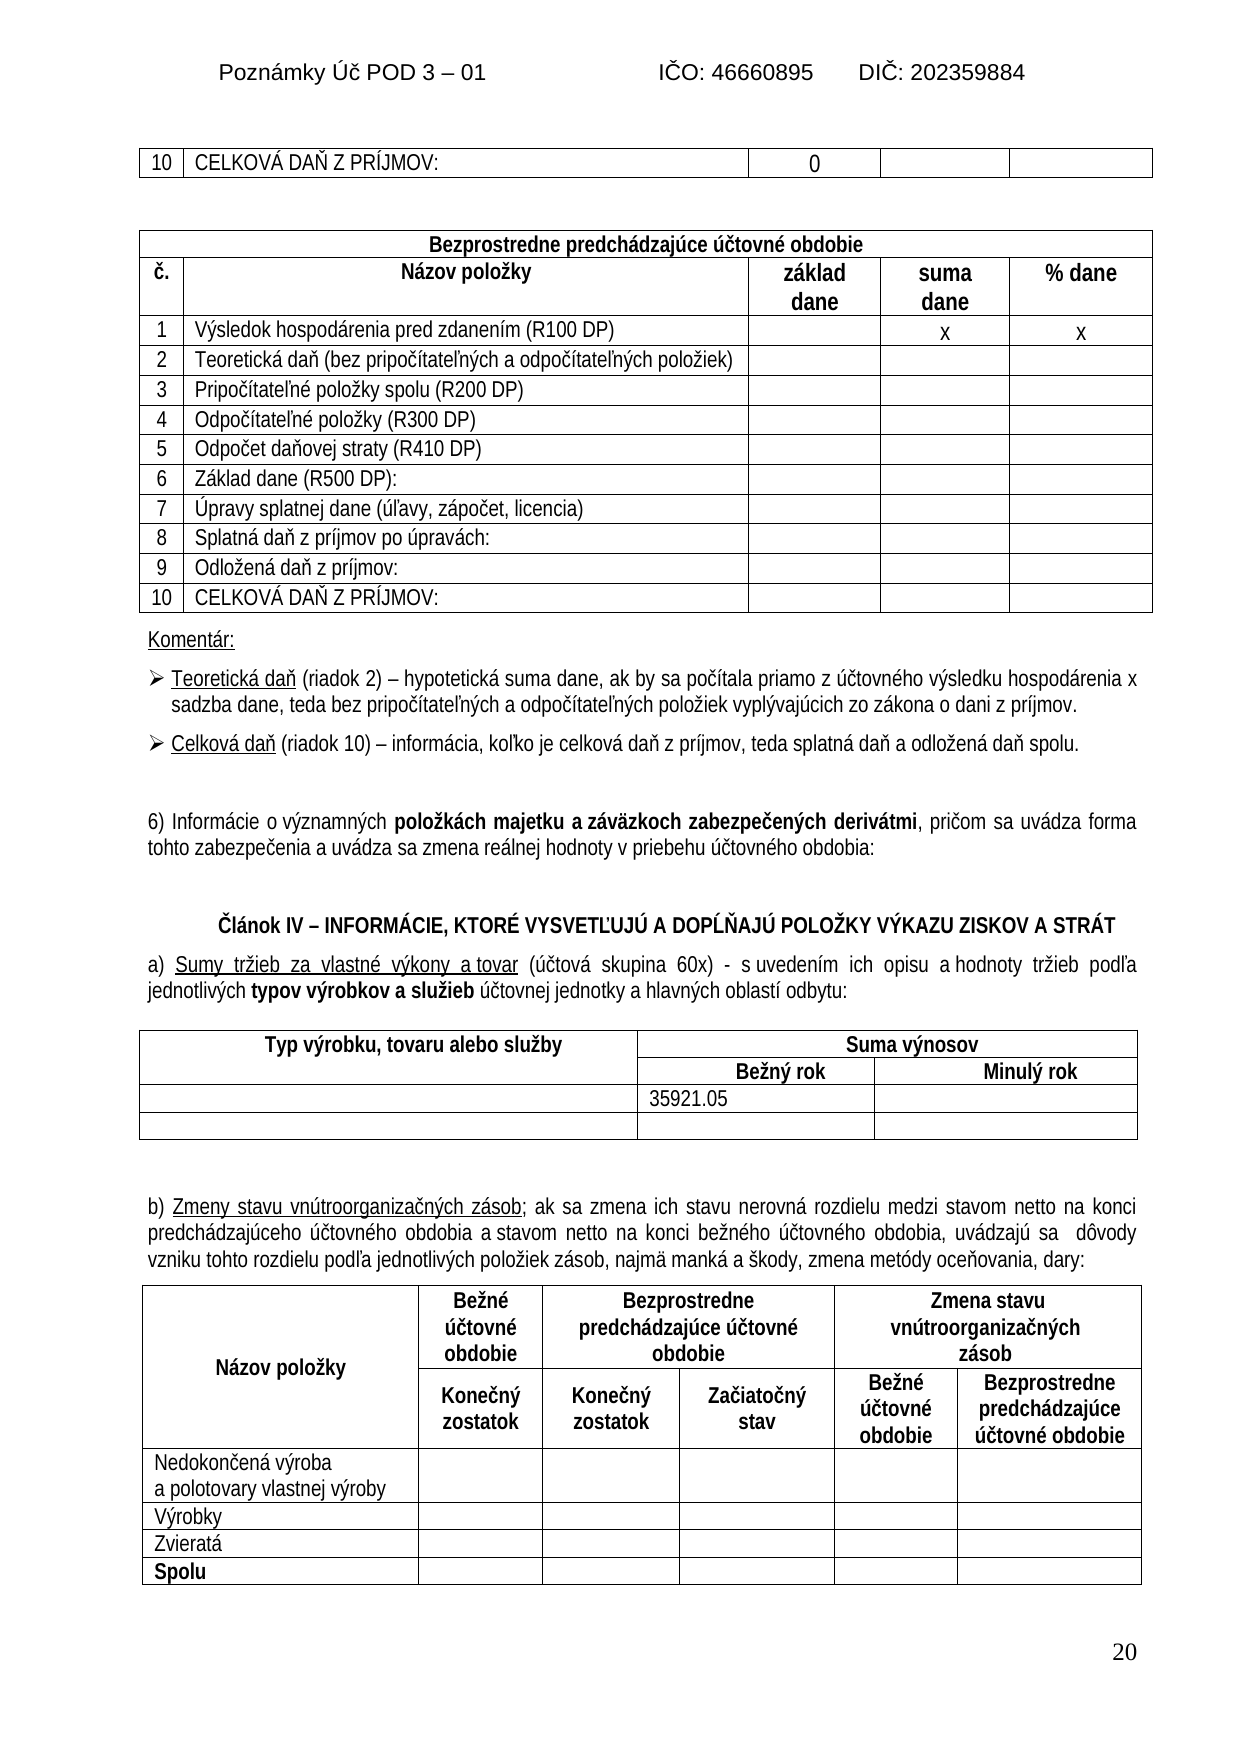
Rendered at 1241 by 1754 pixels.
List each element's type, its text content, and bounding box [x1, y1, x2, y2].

table_cell [543, 1530, 679, 1557]
table_cell 10 [140, 584, 183, 612]
table_cell [749, 316, 880, 345]
table_cell 7 [140, 495, 183, 523]
table_header Suma výnosov [638, 1031, 1137, 1057]
table_cell [881, 376, 1009, 404]
table_cell 2 [140, 346, 183, 375]
table_cell 10 [140, 149, 183, 177]
table_cell 5 [140, 435, 183, 464]
table_cell [881, 406, 1009, 434]
table_cell [1010, 406, 1152, 434]
table_cell [881, 524, 1009, 553]
list Celková daň (riadok 10) – informácia, koľko je celková daň z príjmov, teda splatná daň a odložená daň spolu. [148, 730, 1137, 756]
table_cell [543, 1558, 679, 1584]
table_cell [875, 1085, 1137, 1112]
table_cell Konečný zostatok [419, 1369, 542, 1448]
table_cell Odložená daň z príjmov: [184, 554, 748, 583]
table_cell [1010, 554, 1152, 583]
table_cell 35921,05 [638, 1085, 874, 1112]
table_cell [958, 1558, 1141, 1584]
table_cell CELKOVÁ DAŇ Z PRÍJMOV: [184, 584, 748, 612]
table_header Typ výrobku, tovaru alebo služby [140, 1031, 637, 1084]
table_cell [958, 1503, 1141, 1529]
table_cell [1010, 376, 1152, 404]
table_cell [749, 346, 880, 375]
table_cell [1010, 465, 1152, 493]
table_cell Úpravy splatnej dane (úľavy, zápočet, licencia) [184, 495, 748, 523]
table_cell Bežný rok [638, 1058, 874, 1084]
table_cell Odpočet daňovej straty (R410 DP) [184, 435, 748, 464]
table_cell Bezprostredne predchádzajúce účtovné obdobie [958, 1369, 1141, 1448]
table_cell [881, 435, 1009, 464]
table_cell suma dane [881, 258, 1009, 315]
table_cell [958, 1530, 1141, 1557]
table_cell Pripočítateľné položky spolu (R200 DP) [184, 376, 748, 404]
table_cell [543, 1449, 679, 1502]
table_cell [1010, 149, 1152, 177]
table_cell [835, 1558, 957, 1584]
table_cell [1010, 524, 1152, 553]
table_cell [881, 346, 1009, 375]
table_cell [835, 1530, 957, 1557]
table_cell CELKOVÁ DAŇ Z PRÍJMOV: [184, 149, 748, 177]
table_cell [749, 465, 880, 493]
table_cell [881, 584, 1009, 612]
table_cell [680, 1449, 834, 1502]
table_cell Základ dane (R500 DP): [184, 465, 748, 493]
table_cell % dane [1010, 258, 1152, 315]
list Teoretická daň (riadok 2) – hypotetická suma dane, ak by sa počítala priamo z účtovného výsledku hospodárenia x sadzba dane, teda bez pripočítateľných a odpočítateľných položiek vyplývajúcich zo zákona o dani z príjmov. [148, 665, 1137, 717]
table_cell [958, 1449, 1141, 1502]
table_cell [875, 1113, 1137, 1139]
table_header Bezprostredne predchádzajúce účtovné obdobie [543, 1286, 834, 1368]
table_cell [140, 1085, 637, 1112]
table_cell [680, 1558, 834, 1584]
table_cell [835, 1503, 957, 1529]
table_cell [749, 554, 880, 583]
table_cell [680, 1503, 834, 1529]
table_cell Teoretická daň (bez pripočítateľných a odpočítateľných položiek) [184, 346, 748, 375]
table_cell č. [140, 258, 183, 315]
table_cell [419, 1558, 542, 1584]
table_cell Bežné účtovné obdobie [835, 1369, 957, 1448]
table_cell [749, 584, 880, 612]
table_cell [638, 1113, 874, 1139]
table_cell [680, 1530, 834, 1557]
text a) Sumy tržieb za vlastné výkony a tovar (účtová skupina 60x) - s uvedením ich opisu a hodnoty tržieb podľa jednotlivých typov výrobkov a služieb účtovnej jednotky a hlavných oblastí odbytu: [148, 951, 1137, 1003]
table_cell x [1010, 316, 1152, 345]
table_cell [881, 149, 1009, 177]
table_header Názov položky [143, 1286, 418, 1448]
table_cell 9 [140, 554, 183, 583]
table_cell [140, 1113, 637, 1139]
table_cell Názov položky [184, 258, 748, 315]
table_cell x [881, 316, 1009, 345]
table_cell [881, 495, 1009, 523]
table_cell [1010, 346, 1152, 375]
text 6) Informácie o významných položkách majetku a záväzkoch zabezpečených derivátmi, pričom sa uvádza forma tohto zabezpečenia a uvádza sa zmena reálnej hodnoty v priebehu účtovného obdobia: [148, 808, 1137, 860]
table_header Zmena stavu vnútroorganizačných zásob [835, 1286, 1141, 1368]
table_cell [881, 554, 1009, 583]
table_cell [749, 376, 880, 404]
table_cell Zvieratá [143, 1530, 418, 1557]
table_cell [1010, 584, 1152, 612]
table_cell 8 [140, 524, 183, 553]
table_cell 0 [749, 149, 880, 177]
text b) Zmeny stavu vnútroorganizačných zásob; ak sa zmena ich stavu nerovná rozdielu medzi stavom netto na konci predchádzajúceho účtovného obdobia a stavom netto na konci bežného účtovného obdobia, uvádzajú sa dôvody vzniku tohto rozdielu podľa jednotlivých položiek zásob, najmä manká a škody, zmena metódy oceňovania, dary: [148, 1193, 1137, 1272]
table_cell [749, 406, 880, 434]
table_cell [881, 465, 1009, 493]
table_cell 4 [140, 406, 183, 434]
table_cell [543, 1503, 679, 1529]
text Komentár: [148, 626, 1186, 652]
table_cell Splatná daň z príjmov po úpravách: [184, 524, 748, 553]
table_cell [419, 1503, 542, 1529]
table_cell [835, 1449, 957, 1502]
table_cell [419, 1530, 542, 1557]
table_cell [749, 435, 880, 464]
table_cell 6 [140, 465, 183, 493]
table_cell Nedokončená výroba a polotovary vlastnej výroby [143, 1449, 418, 1502]
table_cell Odpočítateľné položky (R300 DP) [184, 406, 748, 434]
table_cell Konečný zostatok [543, 1369, 679, 1448]
table_cell [1010, 495, 1152, 523]
table_cell Spolu [143, 1558, 418, 1584]
table_header Bežné účtovné obdobie [419, 1286, 542, 1368]
table_cell Výrobky [143, 1503, 418, 1529]
table_cell Začiatočný stav [680, 1369, 834, 1448]
table_cell základ dane [749, 258, 880, 315]
table_cell [1010, 435, 1152, 464]
table_header Bezprostredne predchádzajúce účtovné obdobie [140, 231, 1152, 257]
table_cell Výsledok hospodárenia pred zdanením (R100 DP) [184, 316, 748, 345]
table_cell [749, 524, 880, 553]
table_cell 1 [140, 316, 183, 345]
table_cell [749, 495, 880, 523]
table_cell 3 [140, 376, 183, 404]
text Článok IV – INFORMÁCIE, KTORÉ VYSVETĽUJÚ A DOPĹŇAJÚ POLOŽKY VÝKAZU ZISKOV A STRÁT [148, 912, 1186, 938]
table_cell [419, 1449, 542, 1502]
table_cell Minulý rok [875, 1058, 1137, 1084]
